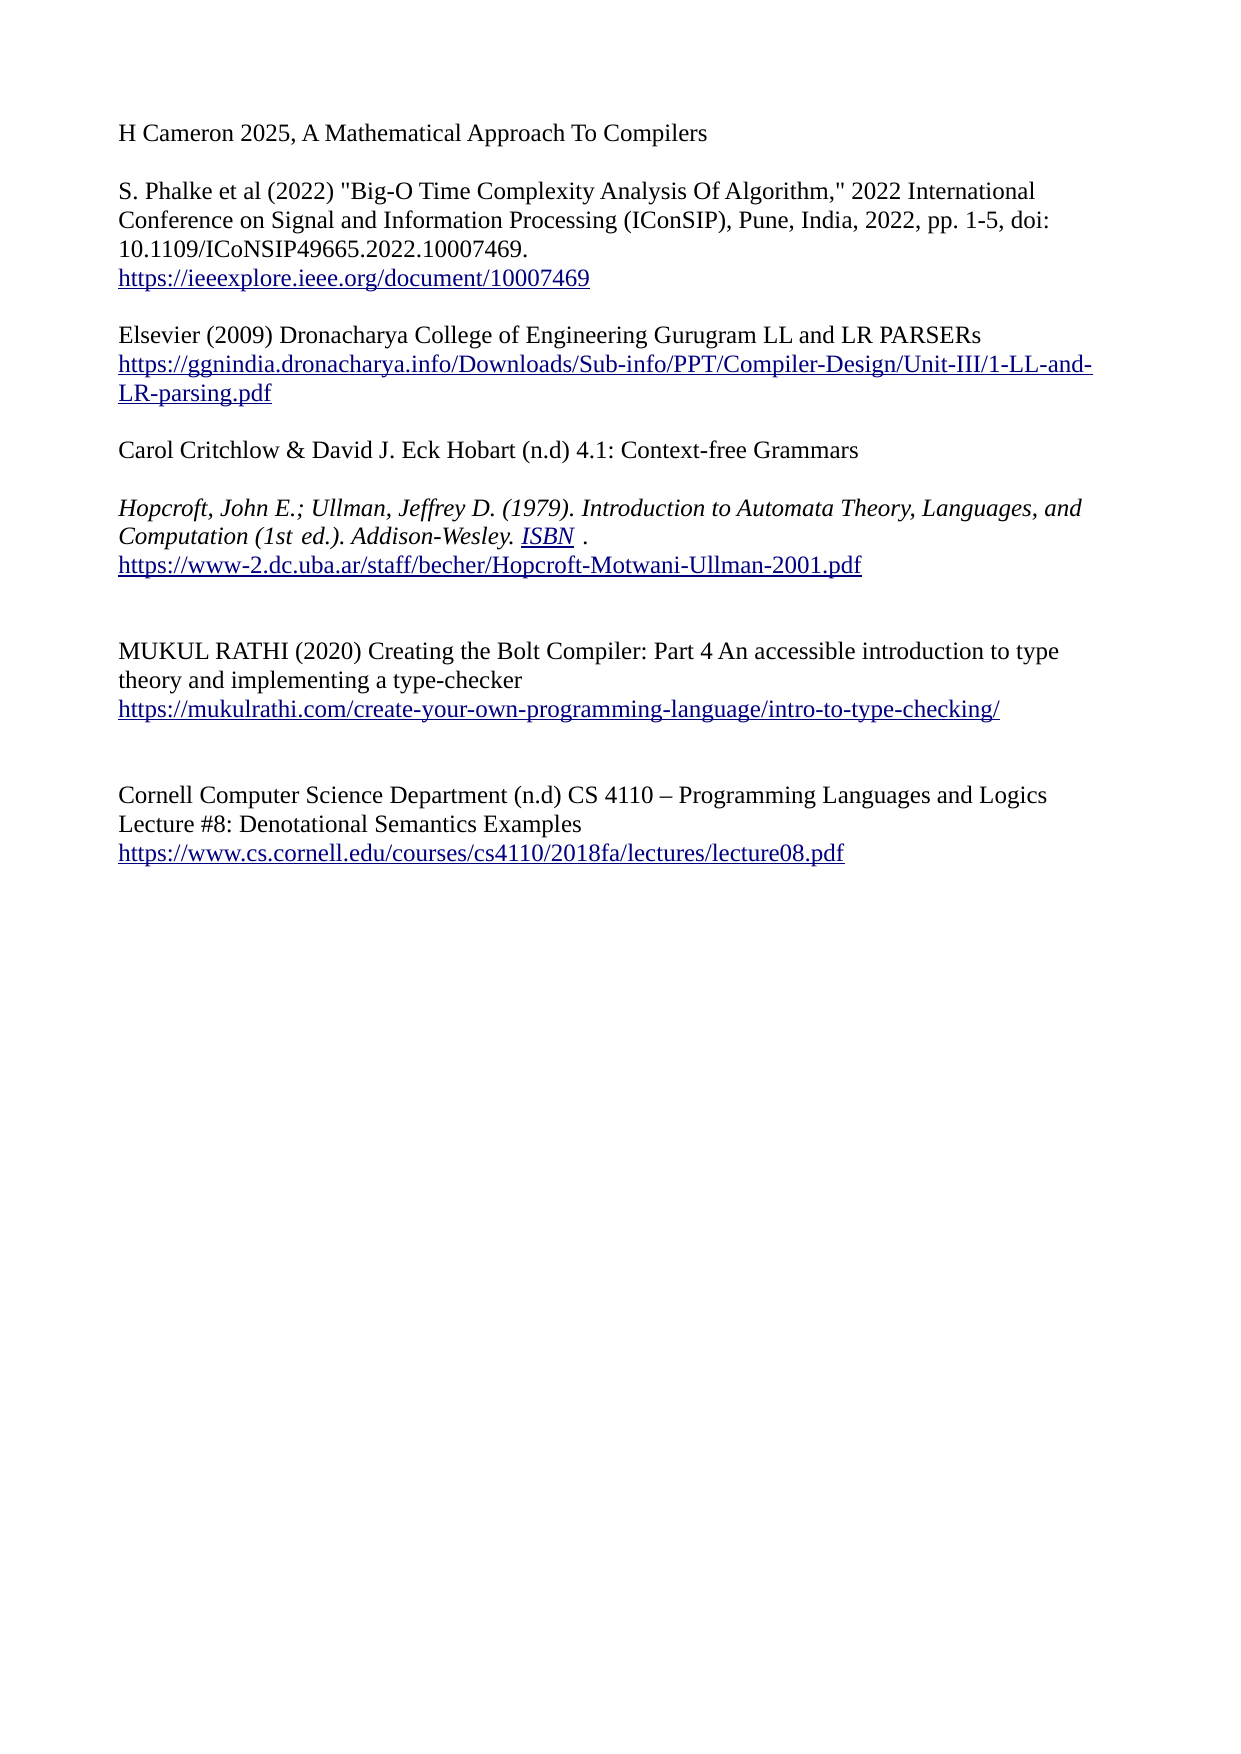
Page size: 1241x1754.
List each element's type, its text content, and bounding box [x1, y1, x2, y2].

text https://ggnindia.dronacharya.info/Downloads/Sub-info/PPT/Compiler-Design/Unit-III/1-LL-and-LR-parsing.pdf [118, 349, 1122, 406]
text Carol Critchlow & David J. Eck Hobart (n.d) 4.1: Context-free Grammars [118, 435, 1122, 464]
text Hopcroft, John E.; Ullman, Jeffrey D. (1979). Introduction to Automata Theory, Languages, and Computation (1st ed.). Addison-Wesley. ISBN . [118, 493, 1122, 550]
text https://www.cs.cornell.edu/courses/cs4110/2018fa/lectures/lecture08.pdf [118, 838, 1122, 866]
text https://ieeexplore.ieee.org/document/10007469 [118, 263, 1122, 291]
text https://www-2.dc.uba.ar/staff/becher/Hopcroft-Motwani-Ullman-2001.pdf [118, 550, 1122, 579]
text MUKUL RATHI (2020) Creating the Bolt Compiler: Part 4 An accessible introduction to type theory and implementing a type-checker [118, 636, 1122, 694]
text https://mukulrathi.com/create-your-own-programming-language/intro-to-type-checking/ [118, 694, 1122, 723]
text S. Phalke et al (2022) "Big-O Time Complexity Analysis Of Algorithm," 2022 International Conference on Signal and Information Processing (IConSIP), Pune, India, 2022, pp. 1-5, doi: 10.1109/ICoNSIP49665.2022.10007469. [118, 176, 1122, 263]
text Cornell Computer Science Department (n.d) CS 4110 – Programming Languages and Logics Lecture #8: Denotational Semantics Examples [118, 780, 1122, 838]
text Elsevier (2009) Dronacharya College of Engineering Gurugram LL and LR PARSERs [118, 320, 1122, 349]
